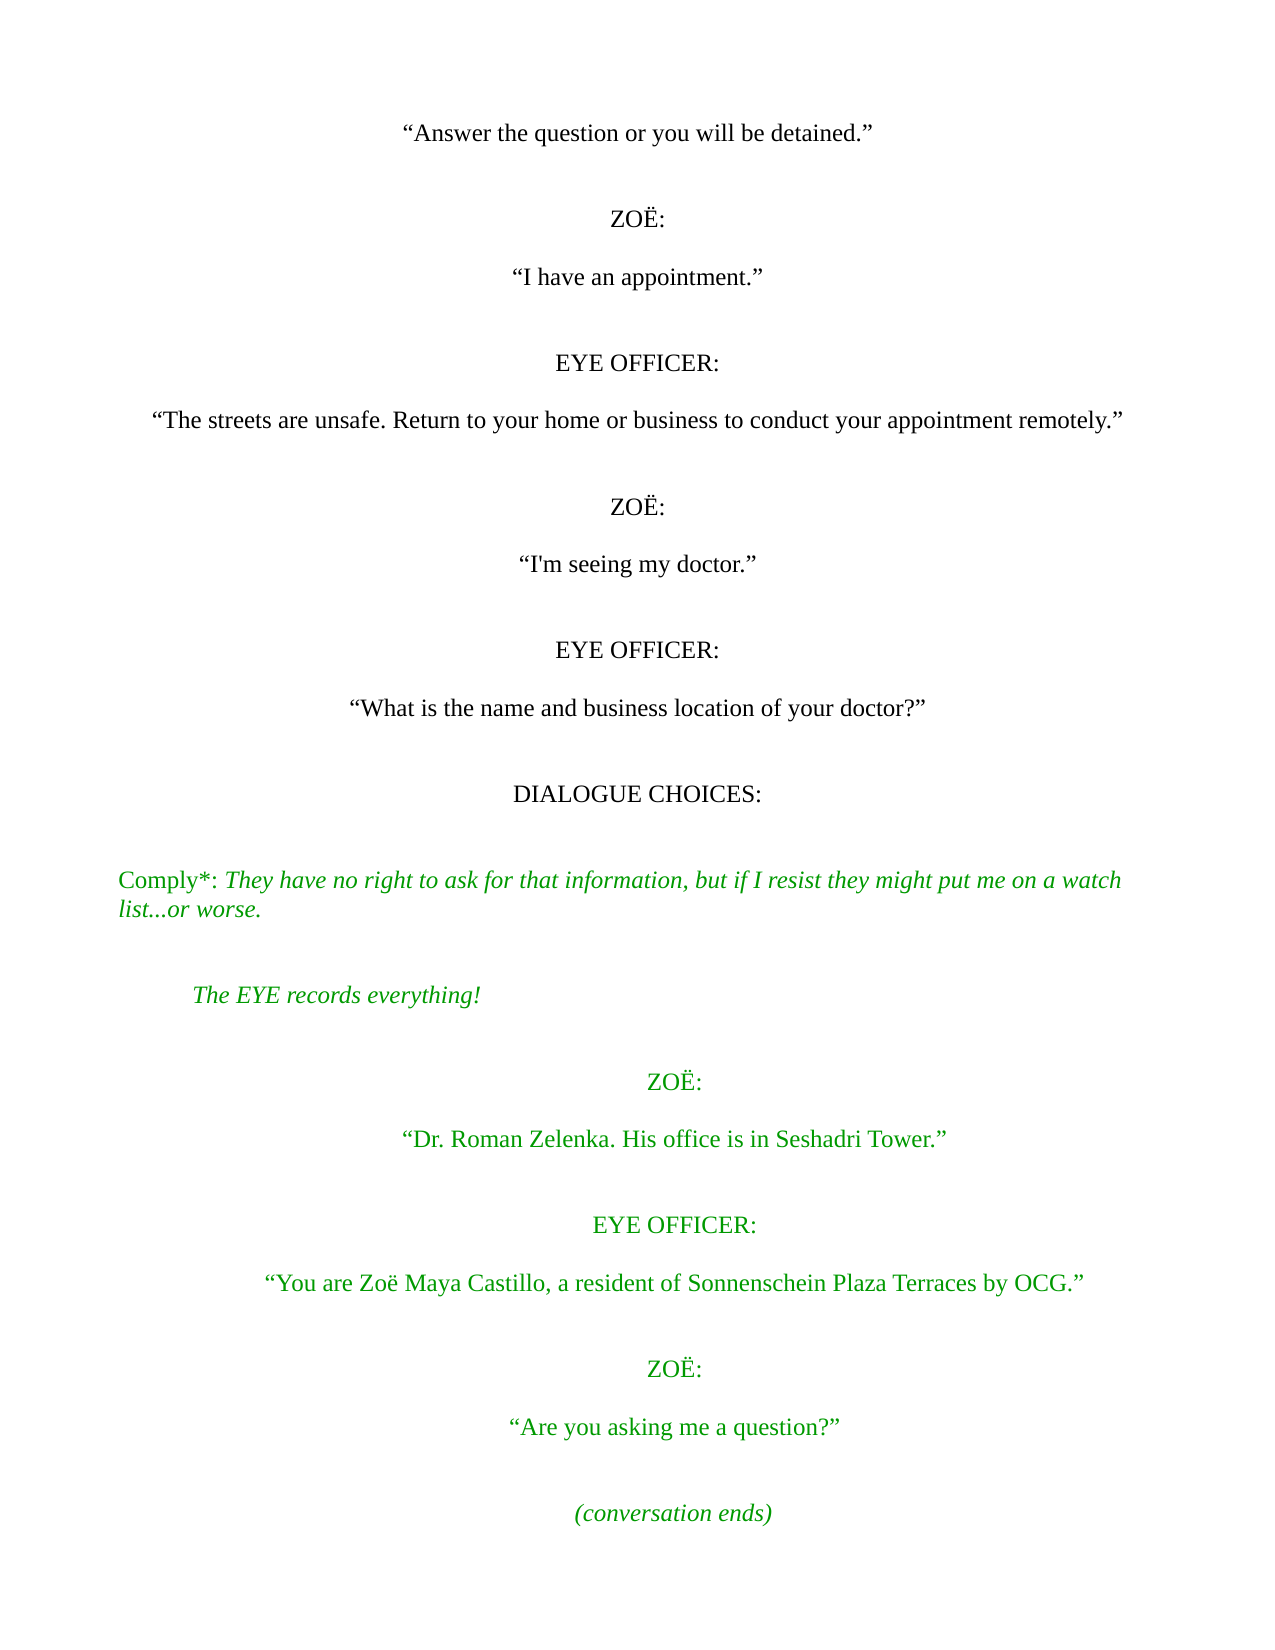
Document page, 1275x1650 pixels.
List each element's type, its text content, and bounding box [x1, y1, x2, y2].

text EYE OFFICER: [118, 636, 1157, 664]
text ZOË: [118, 1354, 1157, 1383]
text Comply*: They have no right to ask for that information, but if I resist they might put me on a watch list...or worse. [118, 866, 1157, 923]
text “The streets are unsafe. Return to your home or business to conduct your appointment remotely.” [118, 406, 1157, 434]
text “I have an appointment.” [118, 262, 1157, 291]
text (conversation ends) [118, 1498, 1157, 1527]
text The EYE records everything! [118, 981, 1157, 1009]
text ZOË: [118, 492, 1157, 521]
text “You are Zoë Maya Castillo, a resident of Sonnenschein Plaza Terraces by OCG.” [118, 1268, 1157, 1297]
text DIALOGUE CHOICES: [118, 779, 1157, 808]
text “Are you asking me a question?” [118, 1412, 1157, 1441]
text “What is the name and business location of your doctor?” [118, 693, 1157, 722]
text EYE OFFICER: [118, 1211, 1157, 1268]
text “Answer the question or you will be detained.” [118, 118, 1157, 147]
text “I'm seeing my doctor.” [118, 549, 1157, 578]
text ZOË: [118, 204, 1157, 233]
text ZOË: [118, 1067, 1157, 1096]
text “Dr. Roman Zelenka. His office is in Seshadri Tower.” [118, 1124, 1157, 1153]
text EYE OFFICER: [118, 348, 1157, 406]
